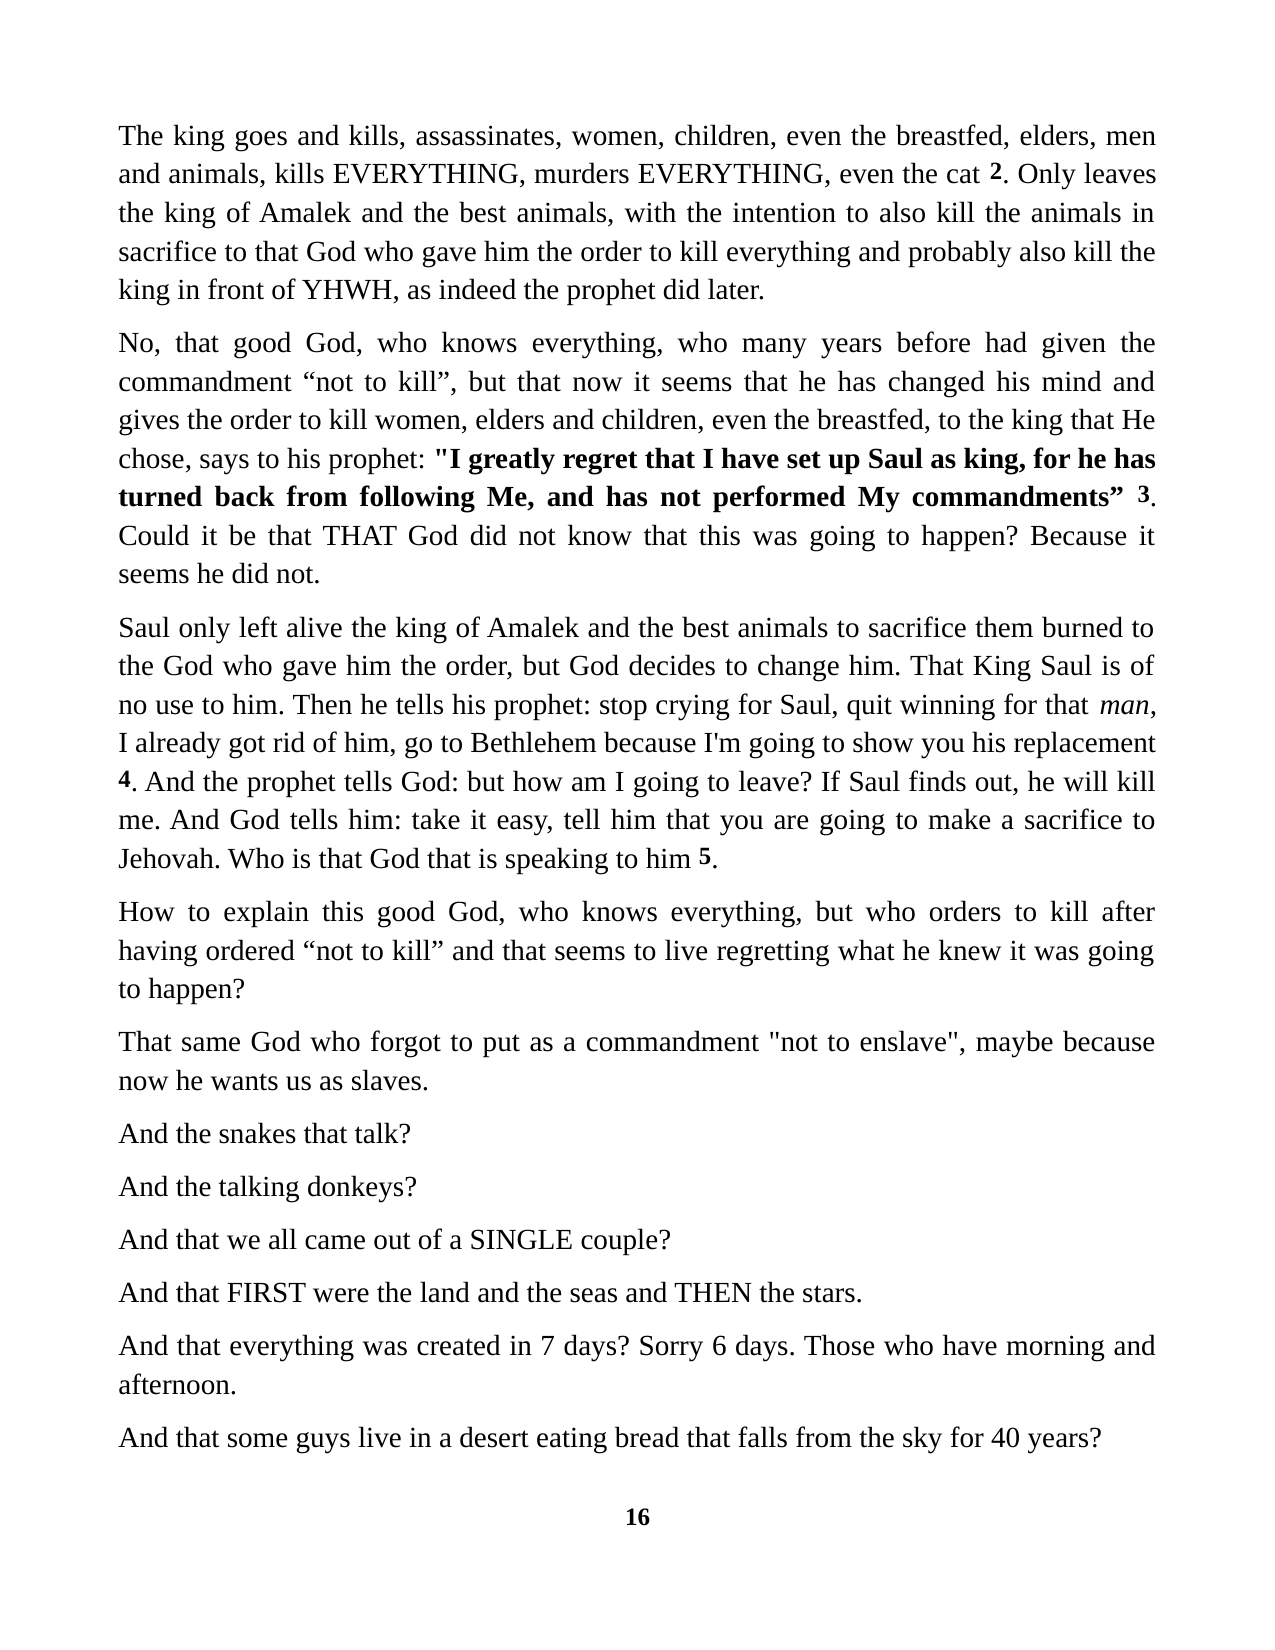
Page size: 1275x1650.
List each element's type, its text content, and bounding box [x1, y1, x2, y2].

text How to explain this good God, who knows everything, but who orders to kill after having ordered “not to kill” and that seems to live regretting what he knew it was going to happen? [118, 894, 1157, 1005]
text And that we all came out of a SINGLE couple? [118, 1222, 1157, 1256]
text No, that good God, who knows everything, who many years before had given the commandment “not to kill”, but that now it seems that he has changed his mind and gives the order to kill women, elders and children, even the breastfed, to the king that He chose, says to his prophet: "I greatly regret that I have set up Saul as king, for he has turned back from following Me, and has not performed My commandments” . Could it be that THAT God did not know that this was going to happen? Because it seems he did not. [118, 325, 1157, 590]
text And that everything was created in 7 days? Sorry 6 days. Those who have morning and afternoon. [118, 1328, 1157, 1401]
text And that FIRST were the land and the seas and THEN the stars. [118, 1275, 1157, 1309]
text The king goes and kills, assassinates, women, children, even the breastfed, elders, men and animals, kills EVERYTHING, murders EVERYTHING, even the cat . Only leaves the king of Amalek and the best animals, with the intention to also kill the animals in sacrifice to that God who gave him the order to kill everything and probably also kill the king in front of YHWH, as indeed the prophet did later. [118, 118, 1157, 306]
text And that some guys live in a desert eating bread that falls from the sky for 40 years? [118, 1420, 1157, 1454]
text And the talking donkeys? [118, 1169, 1157, 1203]
text That same God who forgot to put as a commandment "not to enslave", maybe because now he wants us as slaves. [118, 1024, 1157, 1096]
text Saul only left alive the king of Amalek and the best animals to sacrifice them burned to the God who gave him the order, but God decides to change him. That King Saul is of no use to him. Then he tells his prophet: stop crying for Saul, quit winning for that man, I already got rid of him, go to Bethlehem because I'm going to show you his replacement . And the prophet tells God: but how am I going to leave? If Saul finds out, he will kill me. And God tells him: take it easy, tell him that you are going to make a sacrifice to Jehovah. Who is that God that is speaking to him . [118, 610, 1157, 874]
text And the snakes that talk? [118, 1116, 1157, 1149]
